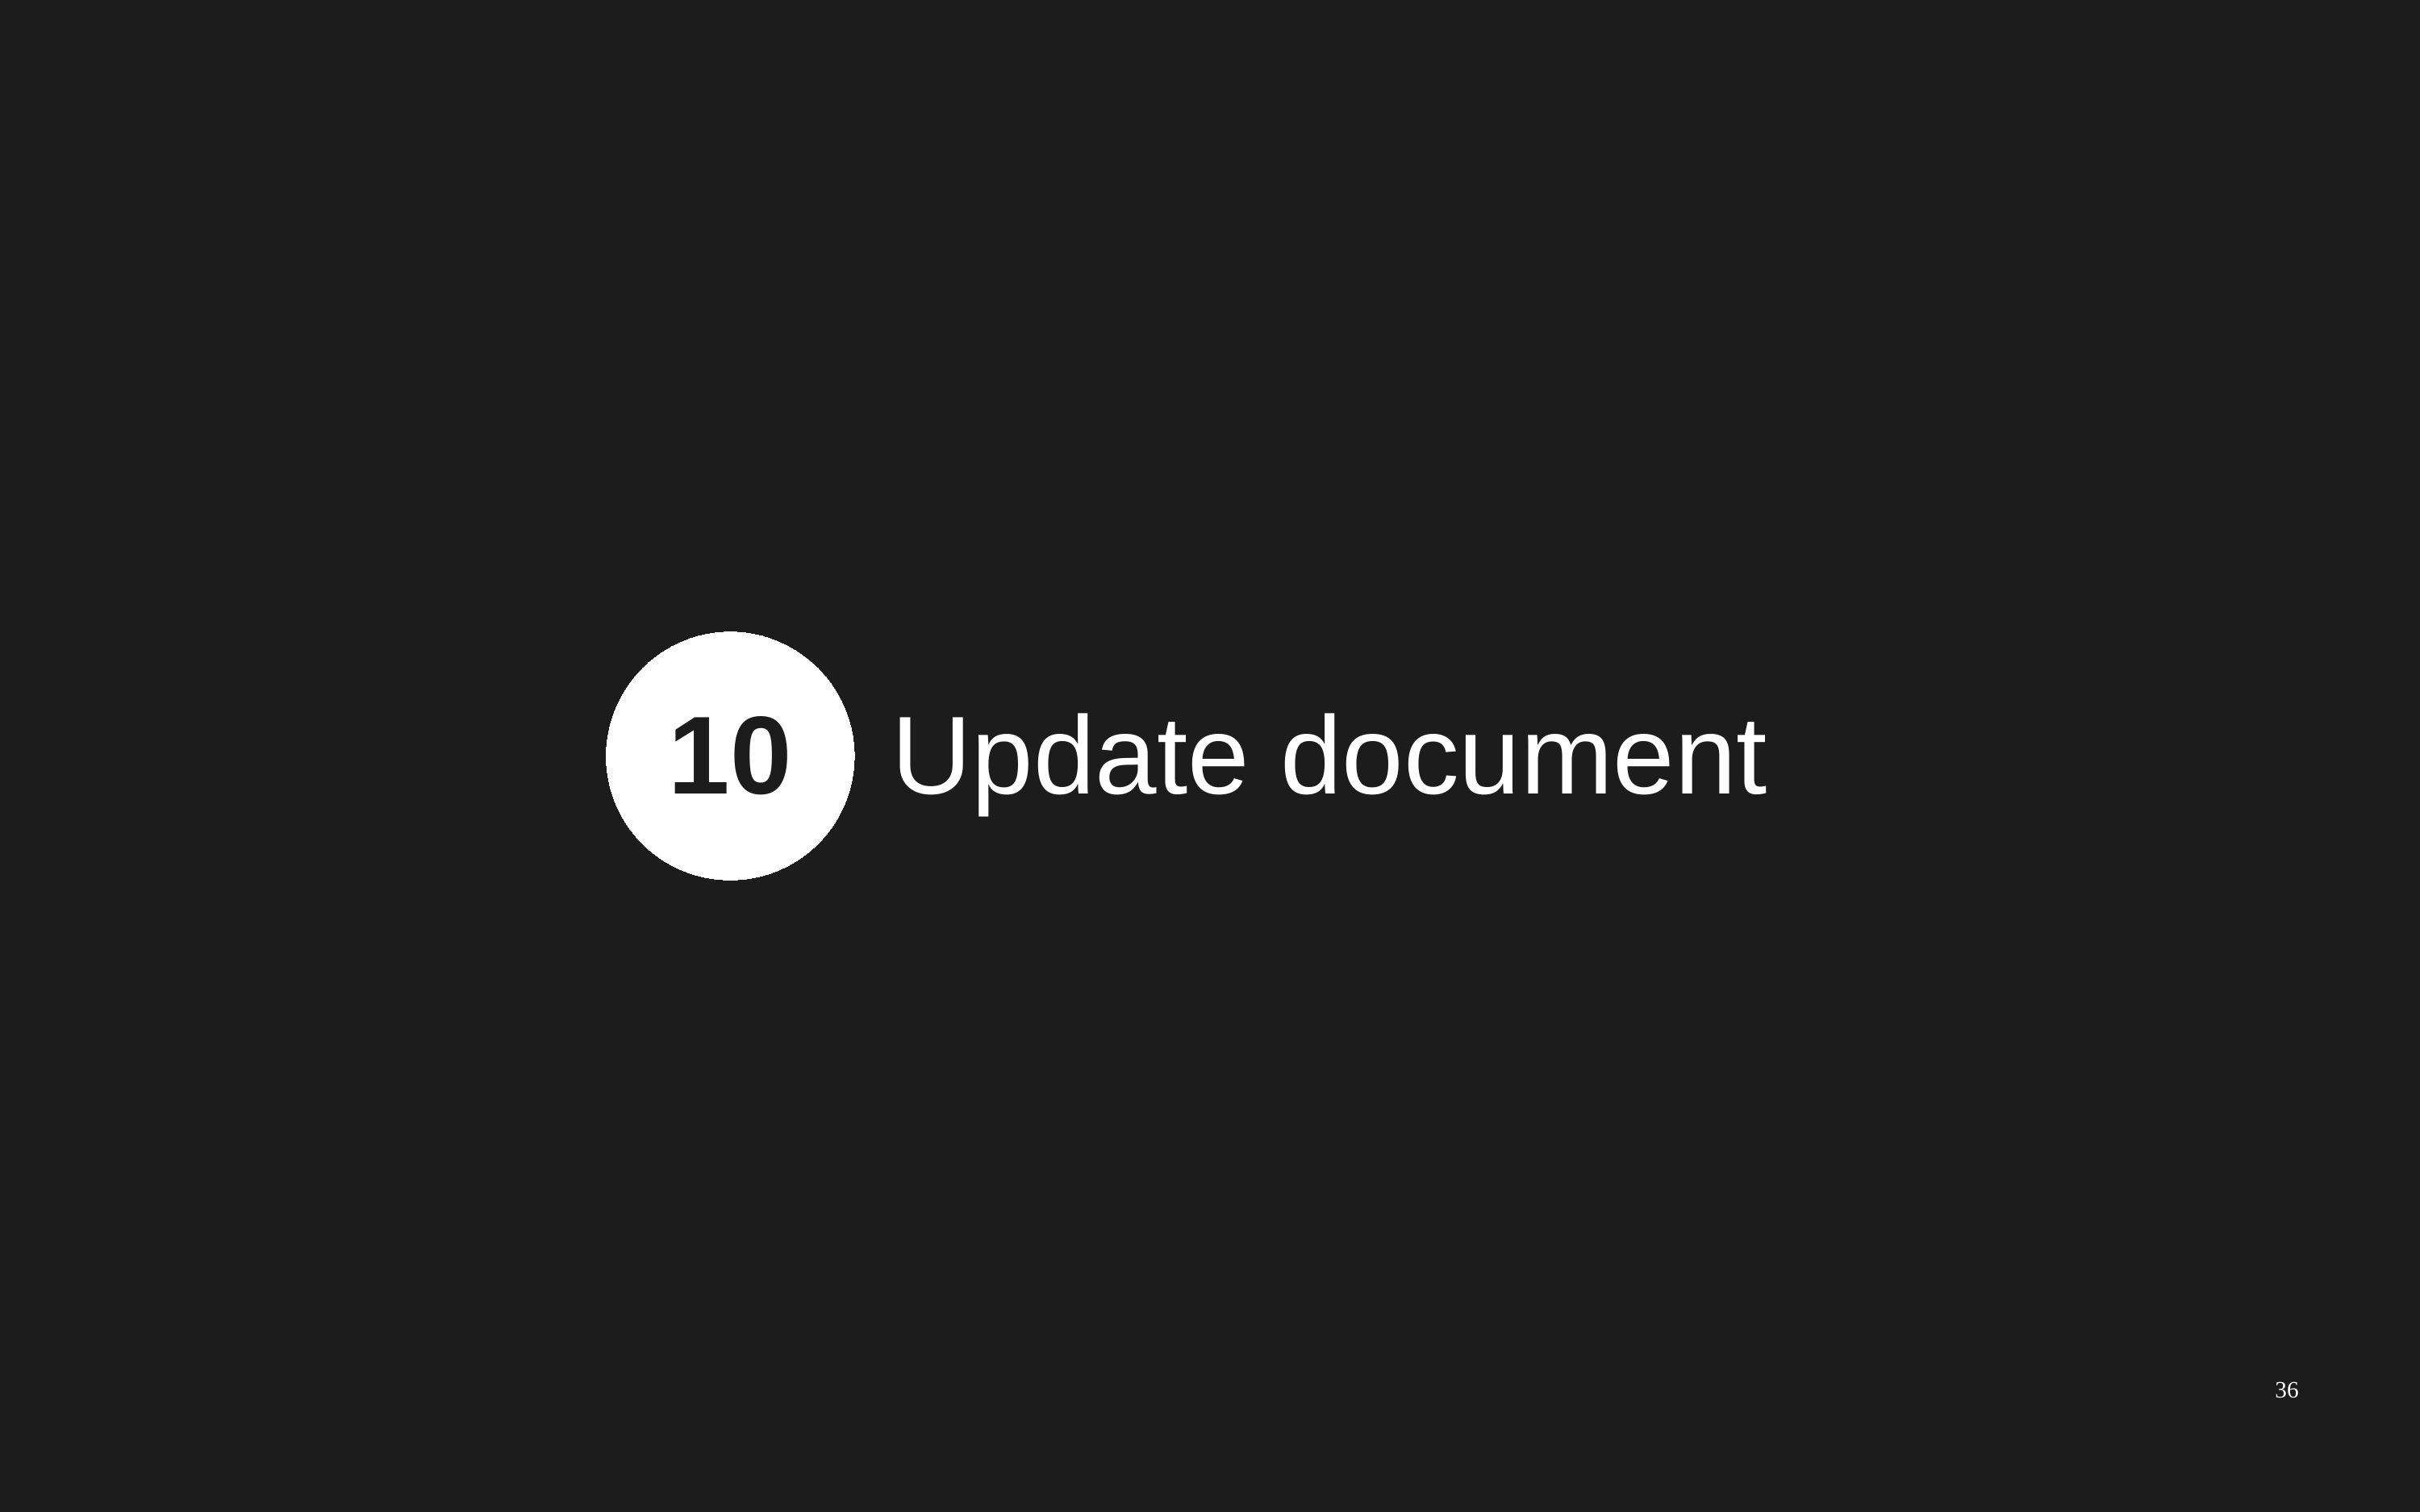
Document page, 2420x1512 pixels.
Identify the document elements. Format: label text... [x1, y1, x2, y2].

text_box 10 [606, 631, 855, 881]
text_box Update document [880, 661, 1814, 851]
